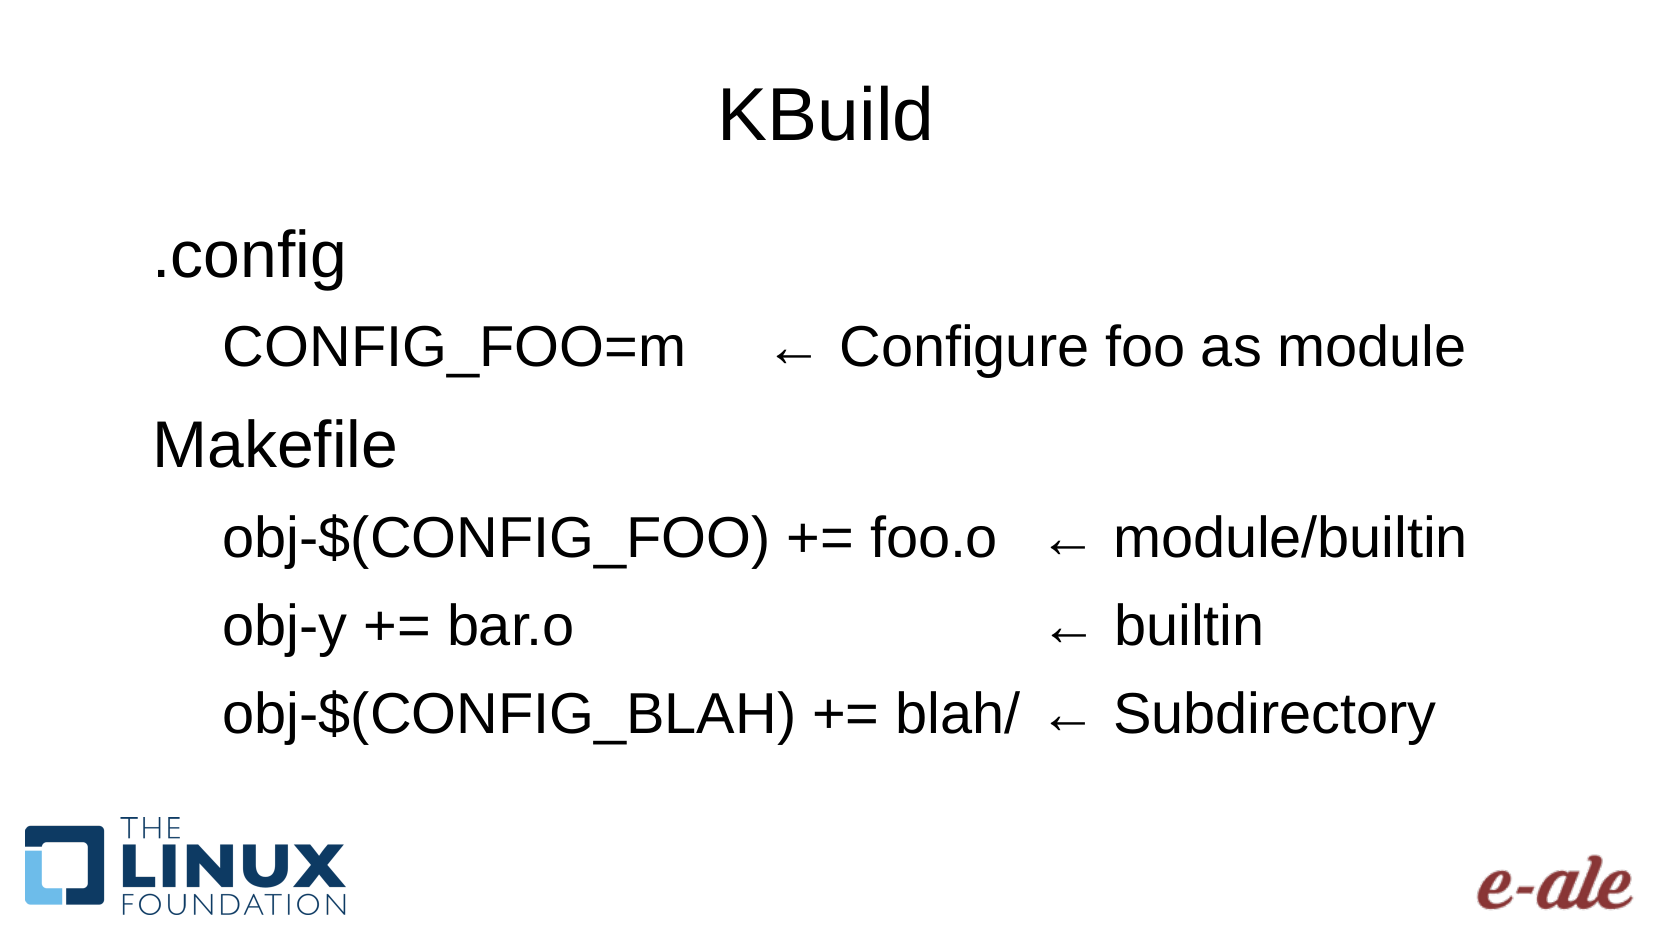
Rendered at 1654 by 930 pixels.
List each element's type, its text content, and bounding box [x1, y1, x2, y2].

list .config CONFIG_FOO=m ← Configure foo as module Makefile obj-$(CONFIG_FOO) += foo.o ← module/builtin obj-y += bar.o ← builtin obj-$(CONFIG_BLAH) += blah/ ← Subdirectory [82, 217, 1571, 757]
picture [25, 817, 346, 915]
title KBuild [82, 37, 1571, 193]
picture [1475, 853, 1636, 912]
